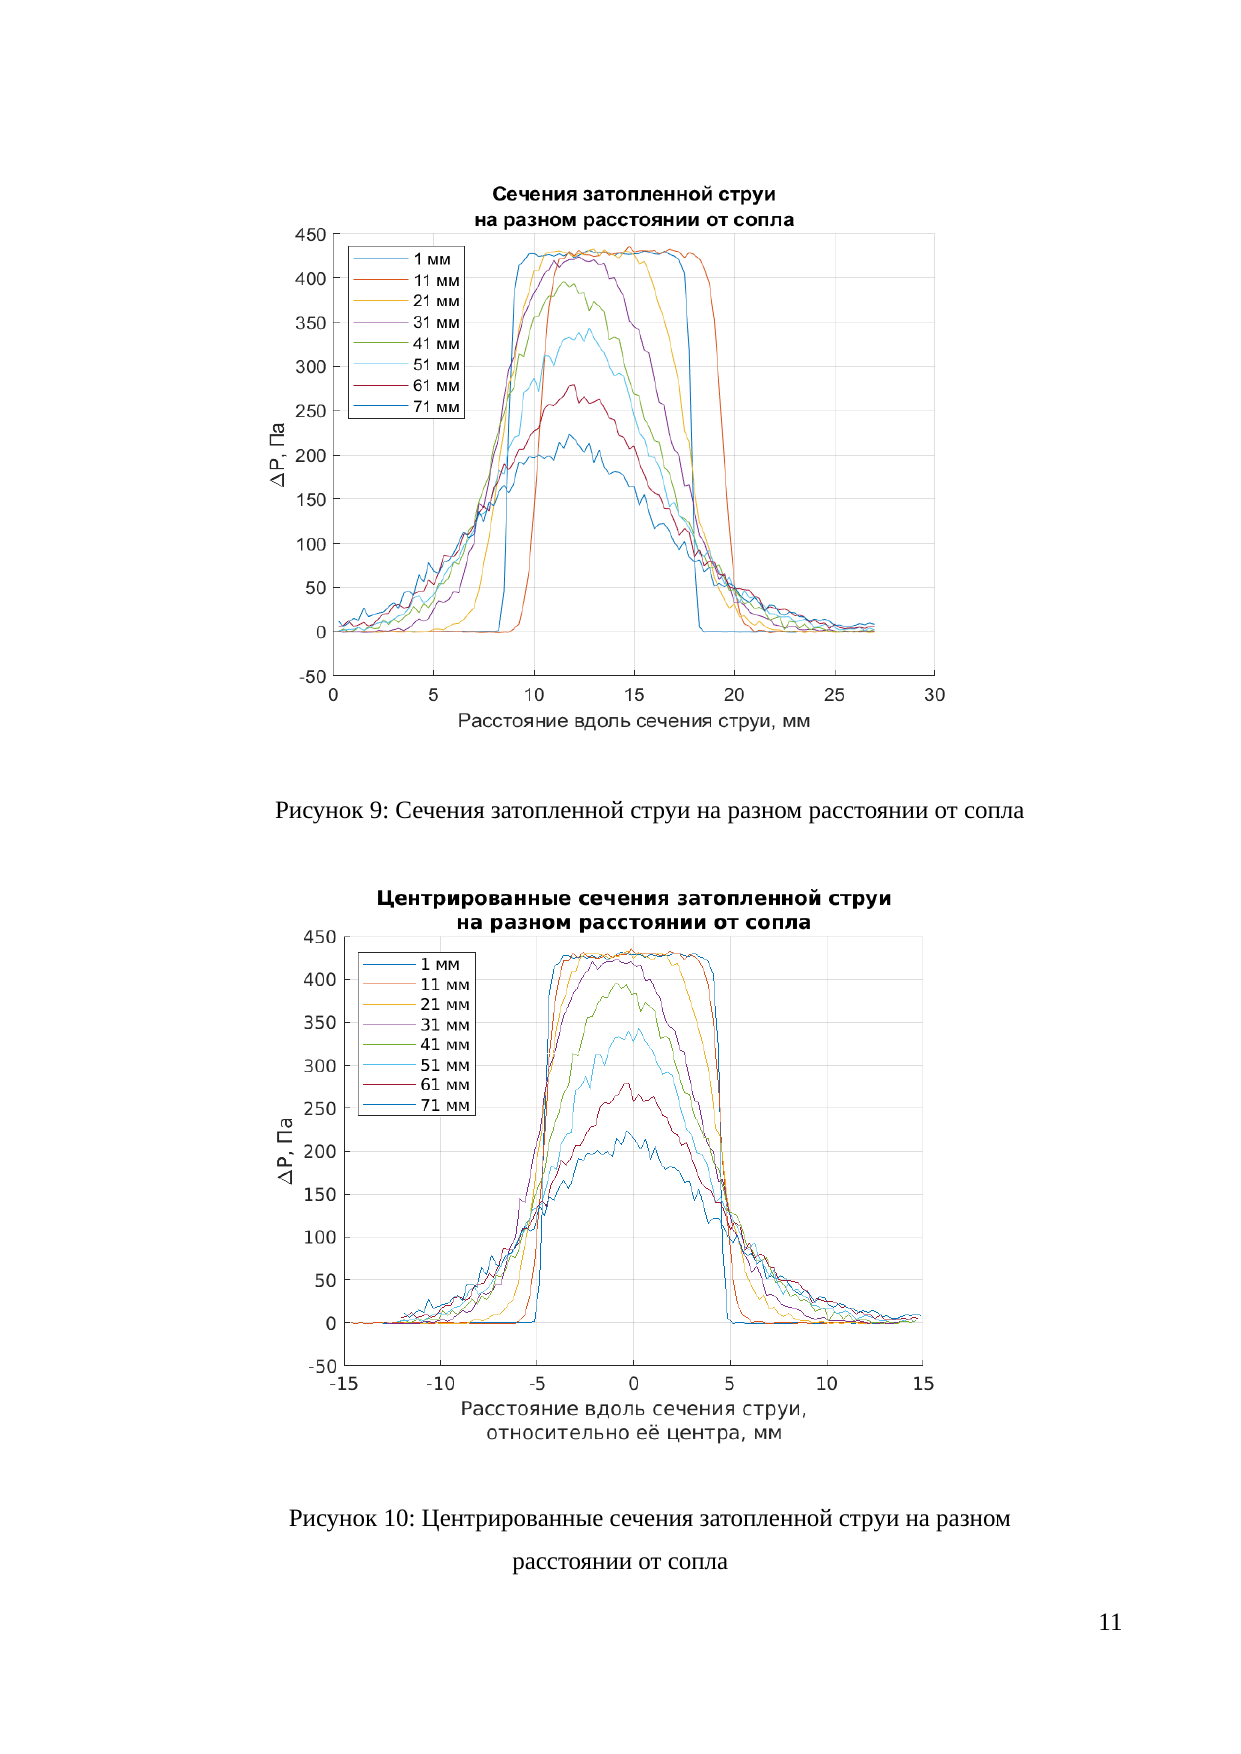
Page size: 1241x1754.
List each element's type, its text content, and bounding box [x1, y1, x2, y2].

picture [232, 177, 1008, 737]
text Рисунок 10: Центрированные сечения затопленной струи на разном расстоянии от сопла [170, 1503, 1070, 1574]
picture [246, 883, 994, 1444]
text Рисунок 9: Сечения затопленной струи на разном расстоянии от сопла [194, 795, 1046, 824]
